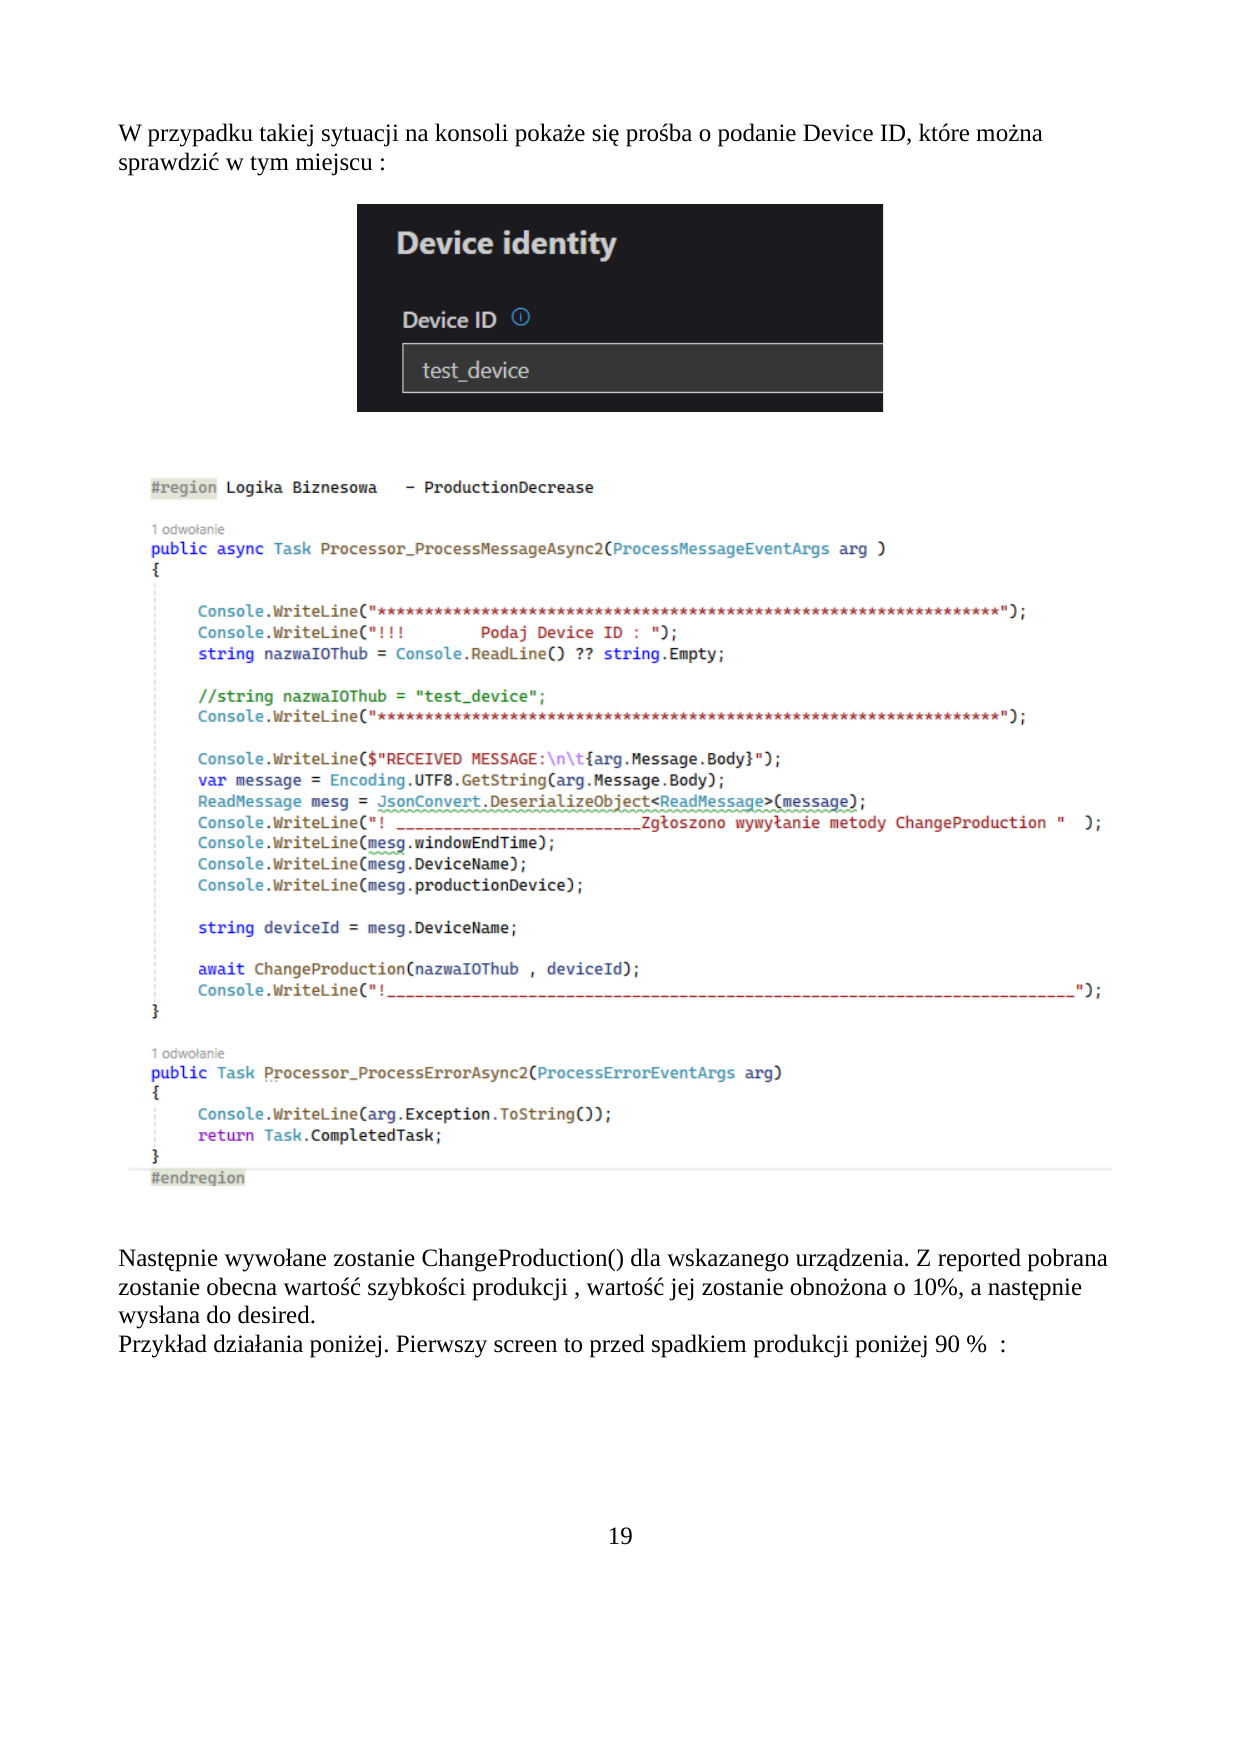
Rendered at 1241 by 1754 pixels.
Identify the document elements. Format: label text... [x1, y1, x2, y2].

text Przykład działania poniżej. Pierwszy screen to przed spadkiem produkcji poniżej 90 % : [118, 1329, 1122, 1358]
picture [128, 463, 1112, 1186]
picture [357, 204, 884, 412]
text W przypadku takiej sytuacji na konsoli pokaże się prośba o podanie Device ID, które można sprawdzić w tym miejscu : [118, 118, 1122, 176]
text Następnie wywołane zostanie ChangeProduction() dla wskazanego urządzenia. Z reported pobrana zostanie obecna wartość szybkości produkcji , wartość jej zostanie obnożona o 10%, a następnie wysłana do desired. [118, 1243, 1122, 1329]
